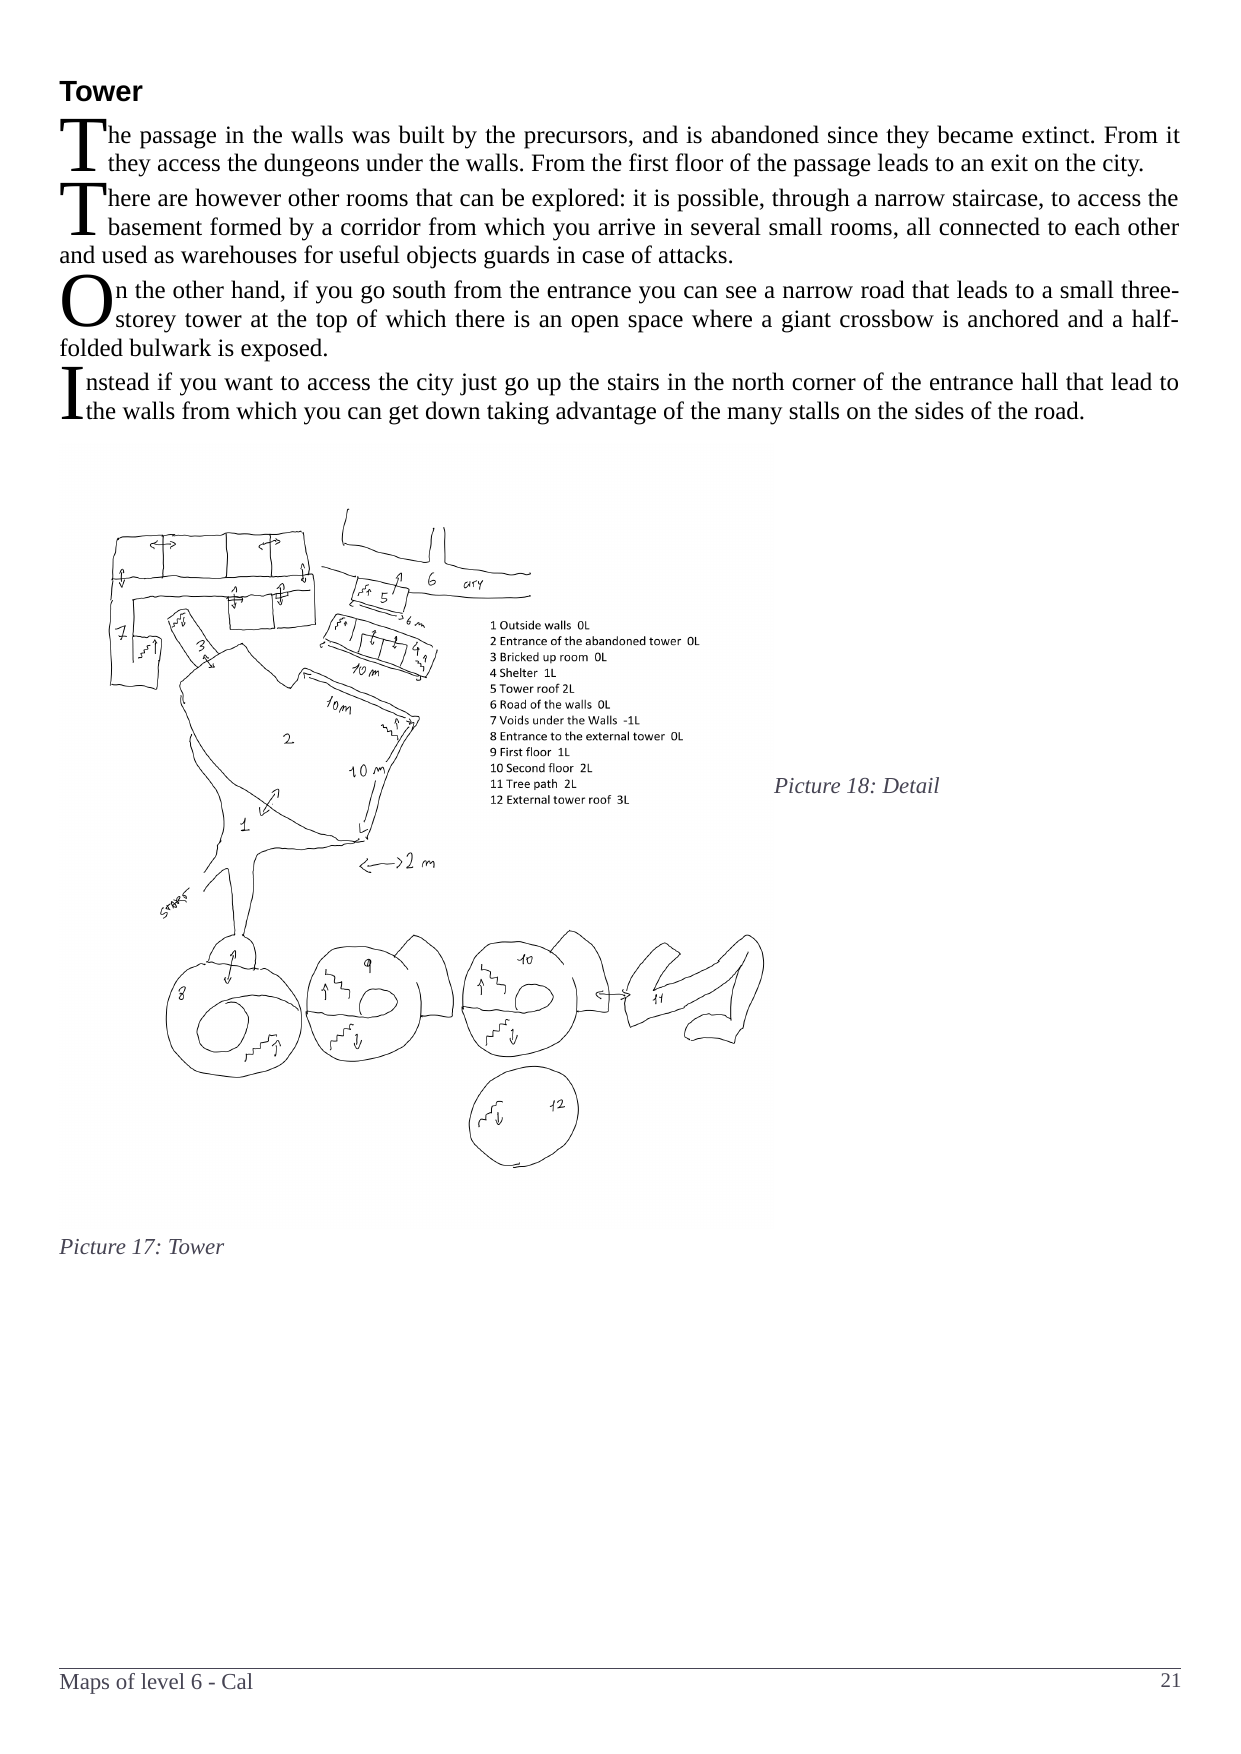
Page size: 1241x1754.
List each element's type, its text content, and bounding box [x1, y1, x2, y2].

text The passage in the walls was built by the precursors, and is abandoned since they became extinct. From it they access the dungeons under the walls. From the first floor of the passage leads to an exit on the city. [59, 120, 1181, 177]
table_header [59, 431, 774, 443]
table_header [779, 779, 785, 786]
text On the other hand, if you go south from the entrance you can see a narrow road that leads to a small three-storey tower at the top of which there is an open space where a giant crossbow is anchored and a half-folded bulwark is exposed. [59, 275, 1181, 362]
picture [59, 443, 774, 1229]
text Instead if you want to access the city just go up the stairs in the north corner of the entrance hall that lead to the walls from which you can get down taking advantage of the many stalls on the sides of the road. [59, 367, 1181, 425]
text There are however other rooms that can be explored: it is possible, through a narrow staircase, to access the basement formed by a corridor from which you arrive in several small rooms, all connected to each other and used as warehouses for useful objects guards in case of attacks. [59, 183, 1181, 269]
table_header [774, 431, 1181, 1266]
table_header [59, 1229, 774, 1266]
subtitle Tower [59, 74, 1181, 107]
table_header [64, 1240, 70, 1247]
